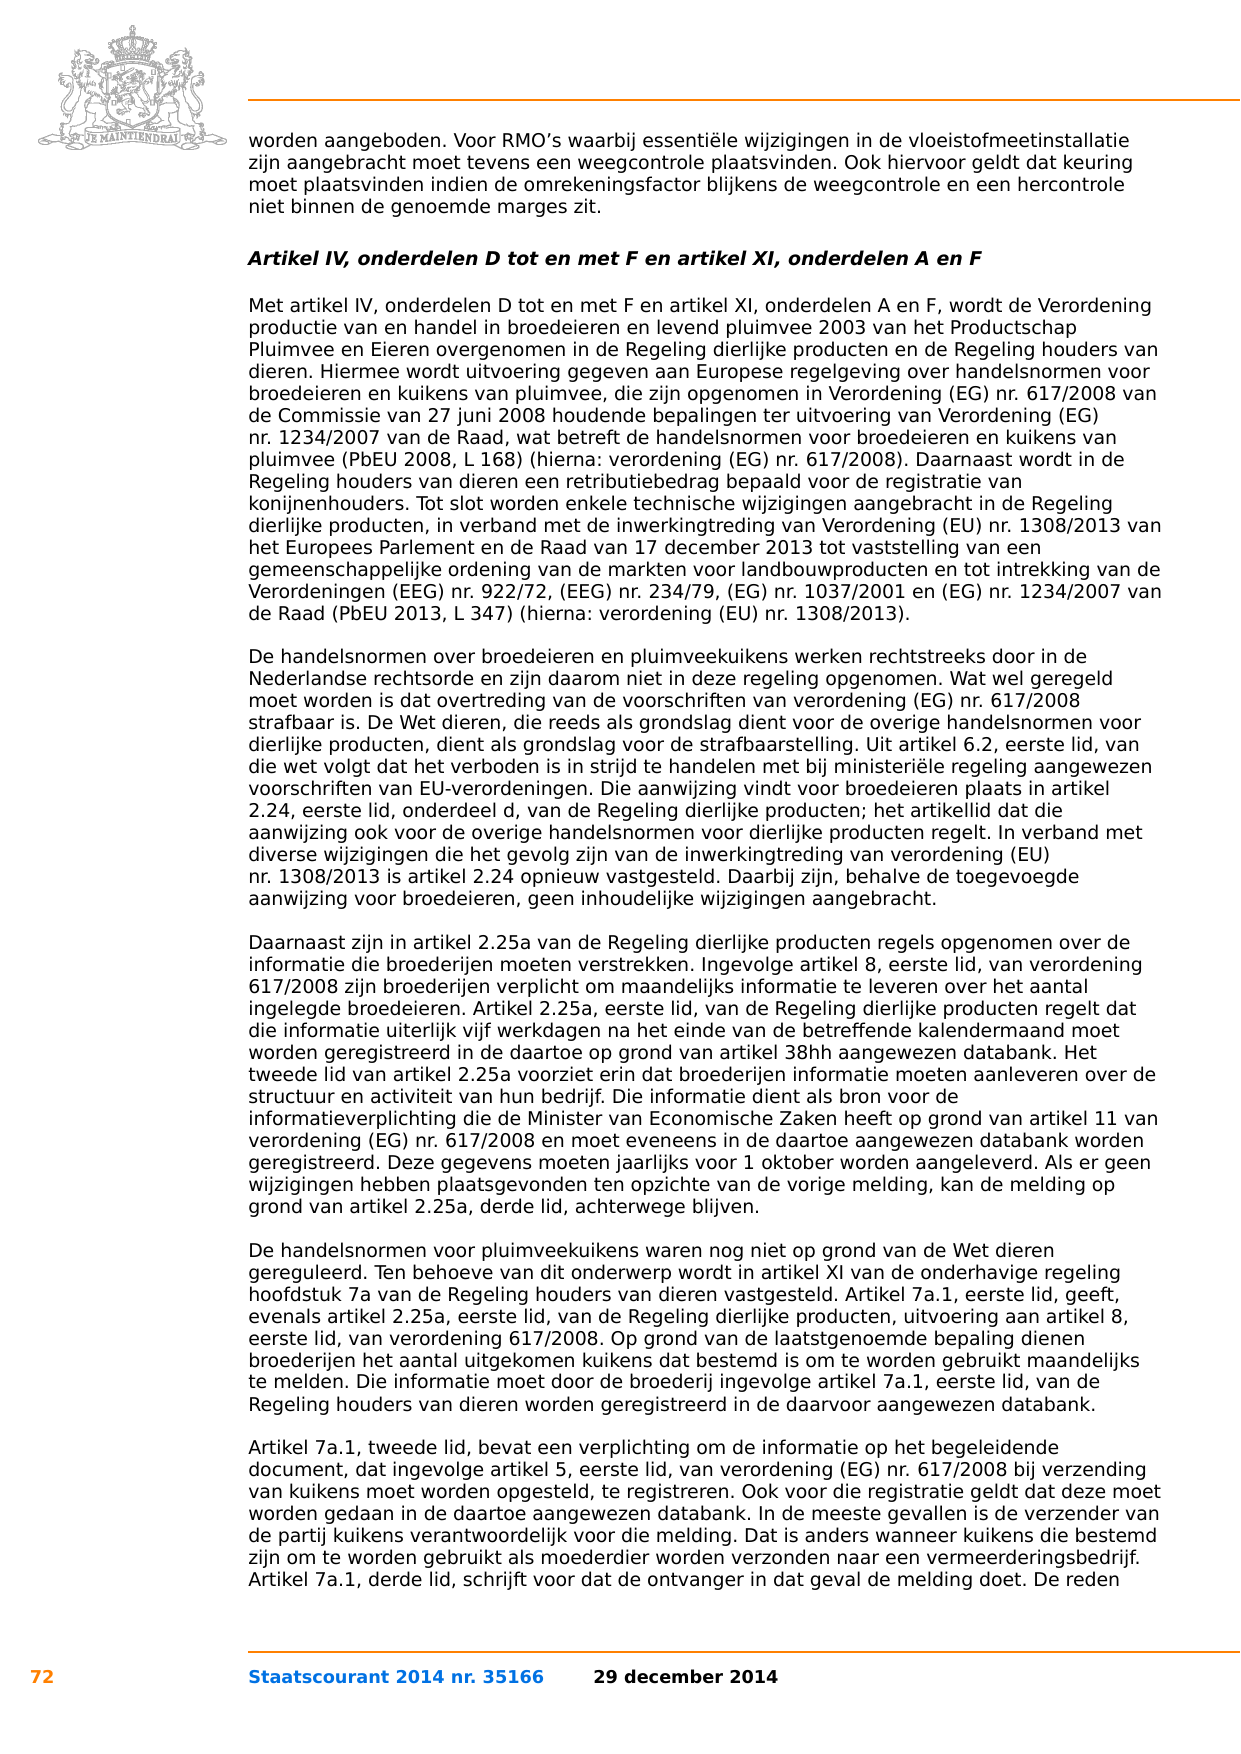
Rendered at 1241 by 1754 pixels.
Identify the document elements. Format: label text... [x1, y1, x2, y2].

text Artikel 7a.1, tweede lid, bevat een verplichting om de informatie op het begeleidende document, dat ingevolge artikel 5, eerste lid, van verordening (EG) nr. 617/2008 bij verzending van kuikens moet worden opgesteld, te registreren. Ook voor die registratie geldt dat deze moet worden gedaan in de daartoe aangewezen databank. In de meeste gevallen is de verzender van de partij kuikens verantwoordelijk voor die melding. Dat is anders wanneer kuikens die bestemd zijn om te worden gebruikt als moederdier worden verzonden naar een vermeerderingsbedrijf. Artikel 7a.1, derde lid, schrijft voor dat de ontvanger in dat geval de melding doet. De reden [248, 1437, 1163, 1591]
picture [38, 25, 227, 150]
text Daarnaast zijn in artikel 2.25a van de Regeling dierlijke producten regels opgenomen over de informatie die broederijen moeten verstrekken. Ingevolge artikel 8, eerste lid, van verordening 617/2008 zijn broederijen verplicht om maandelijks informatie te leveren over het aantal ingelegde broedeieren. Artikel 2.25a, eerste lid, van de Regeling dierlijke producten regelt dat die informatie uiterlijk vijf werkdagen na het einde van de betreffende kalendermaand moet worden geregistreerd in de daartoe op grond van artikel 38hh aangewezen databank. Het tweede lid van artikel 2.25a voorziet erin dat broederijen informatie moeten aanleveren over de structuur en activiteit van hun bedrijf. Die informatie dient als bron voor de informatieverplichting die de Minister van Economische Zaken heeft op grond van artikel 11 van verordening (EG) nr. 617/2008 en moet eveneens in de daartoe aangewezen databank worden geregistreerd. Deze gegevens moeten jaarlijks voor 1 oktober worden aangeleverd. Als er geen wijzigingen hebben plaatsgevonden ten opzichte van de vorige melding, kan de melding op grond van artikel 2.25a, derde lid, achterwege blijven. [248, 932, 1163, 1218]
text Met artikel IV, onderdelen D tot en met F en artikel XI, onderdelen A en F, wordt de Verordening productie van en handel in broedeieren en levend pluimvee 2003 van het Productschap Pluimvee en Eieren overgenomen in de Regeling dierlijke producten en de Regeling houders van dieren. Hiermee wordt uitvoering gegeven aan Europese regelgeving over handelsnormen voor broedeieren en kuikens van pluimvee, die zijn opgenomen in Verordening (EG) nr. 617/2008 van de Commissie van 27 juni 2008 houdende bepalingen ter uitvoering van Verordening (EG) nr. 1234/2007 van de Raad, wat betreft de handelsnormen voor broedeieren en kuikens van pluimvee (PbEU 2008, L 168) (hierna: verordening (EG) nr. 617/2008). Daarnaast wordt in de Regeling houders van dieren een retributiebedrag bepaald voor de registratie van konijnenhouders. Tot slot worden enkele technische wijzigingen aangebracht in de Regeling dierlijke producten, in verband met de inwerkingtreding van Verordening (EU) nr. 1308/2013 van het Europees Parlement en de Raad van 17 december 2013 tot vaststelling van een gemeenschappelijke ordening van de markten voor landbouwproducten en tot intrekking van de Verordeningen (EEG) nr. 922/72, (EEG) nr. 234/79, (EG) nr. 1037/2001 en (EG) nr. 1234/2007 van de Raad (PbEU 2013, L 347) (hierna: verordening (EU) nr. 1308/2013). [248, 295, 1163, 624]
text De handelsnormen over broedeieren en pluimveekuikens werken rechtstreeks door in de Nederlandse rechtsorde en zijn daarom niet in deze regeling opgenomen. Wat wel geregeld moet worden is dat overtreding van de voorschriften van verordening (EG) nr. 617/2008 strafbaar is. De Wet dieren, die reeds als grondslag dient voor de overige handelsnormen voor dierlijke producten, dient als grondslag voor de strafbaarstelling. Uit artikel 6.2, eerste lid, van die wet volgt dat het verboden is in strijd te handelen met bij ministeriële regeling aangewezen voorschriften van EU-verordeningen. Die aanwijzing vindt voor broedeieren plaats in artikel 2.24, eerste lid, onderdeel d, van de Regeling dierlijke producten; het artikellid dat die aanwijzing ook voor de overige handelsnormen voor dierlijke producten regelt. In verband met diverse wijzigingen die het gevolg zijn van de inwerkingtreding van verordening (EU) nr. 1308/2013 is artikel 2.24 opnieuw vastgesteld. Daarbij zijn, behalve de toegevoegde aanwijzing voor broedeieren, geen inhoudelijke wijzigingen aangebracht. [248, 646, 1163, 910]
subtitle Artikel IV, onderdelen D tot en met F en artikel XI, onderdelen A en F [248, 248, 1163, 270]
text worden aangeboden. Voor RMO’s waarbij essentiële wijzigingen in de vloeistofmeetinstallatie zijn aangebracht moet tevens een weegcontrole plaatsvinden. Ook hiervoor geldt dat keuring moet plaatsvinden indien de omrekeningsfactor blijkens de weegcontrole en een hercontrole niet binnen de genoemde marges zit. [248, 130, 1163, 218]
text De handelsnormen voor pluimveekuikens waren nog niet op grond van de Wet dieren gereguleerd. Ten behoeve van dit onderwerp wordt in artikel XI van de onderhavige regeling hoofdstuk 7a van de Regeling houders van dieren vastgesteld. Artikel 7a.1, eerste lid, geeft, evenals artikel 2.25a, eerste lid, van de Regeling dierlijke producten, uitvoering aan artikel 8, eerste lid, van verordening 617/2008. Op grond van de laatstgenoemde bepaling dienen broederijen het aantal uitgekomen kuikens dat bestemd is om te worden gebruikt maandelijks te melden. Die informatie moet door de broederij ingevolge artikel 7a.1, eerste lid, van de Regeling houders van dieren worden geregistreerd in de daarvoor aangewezen databank. [248, 1239, 1163, 1415]
